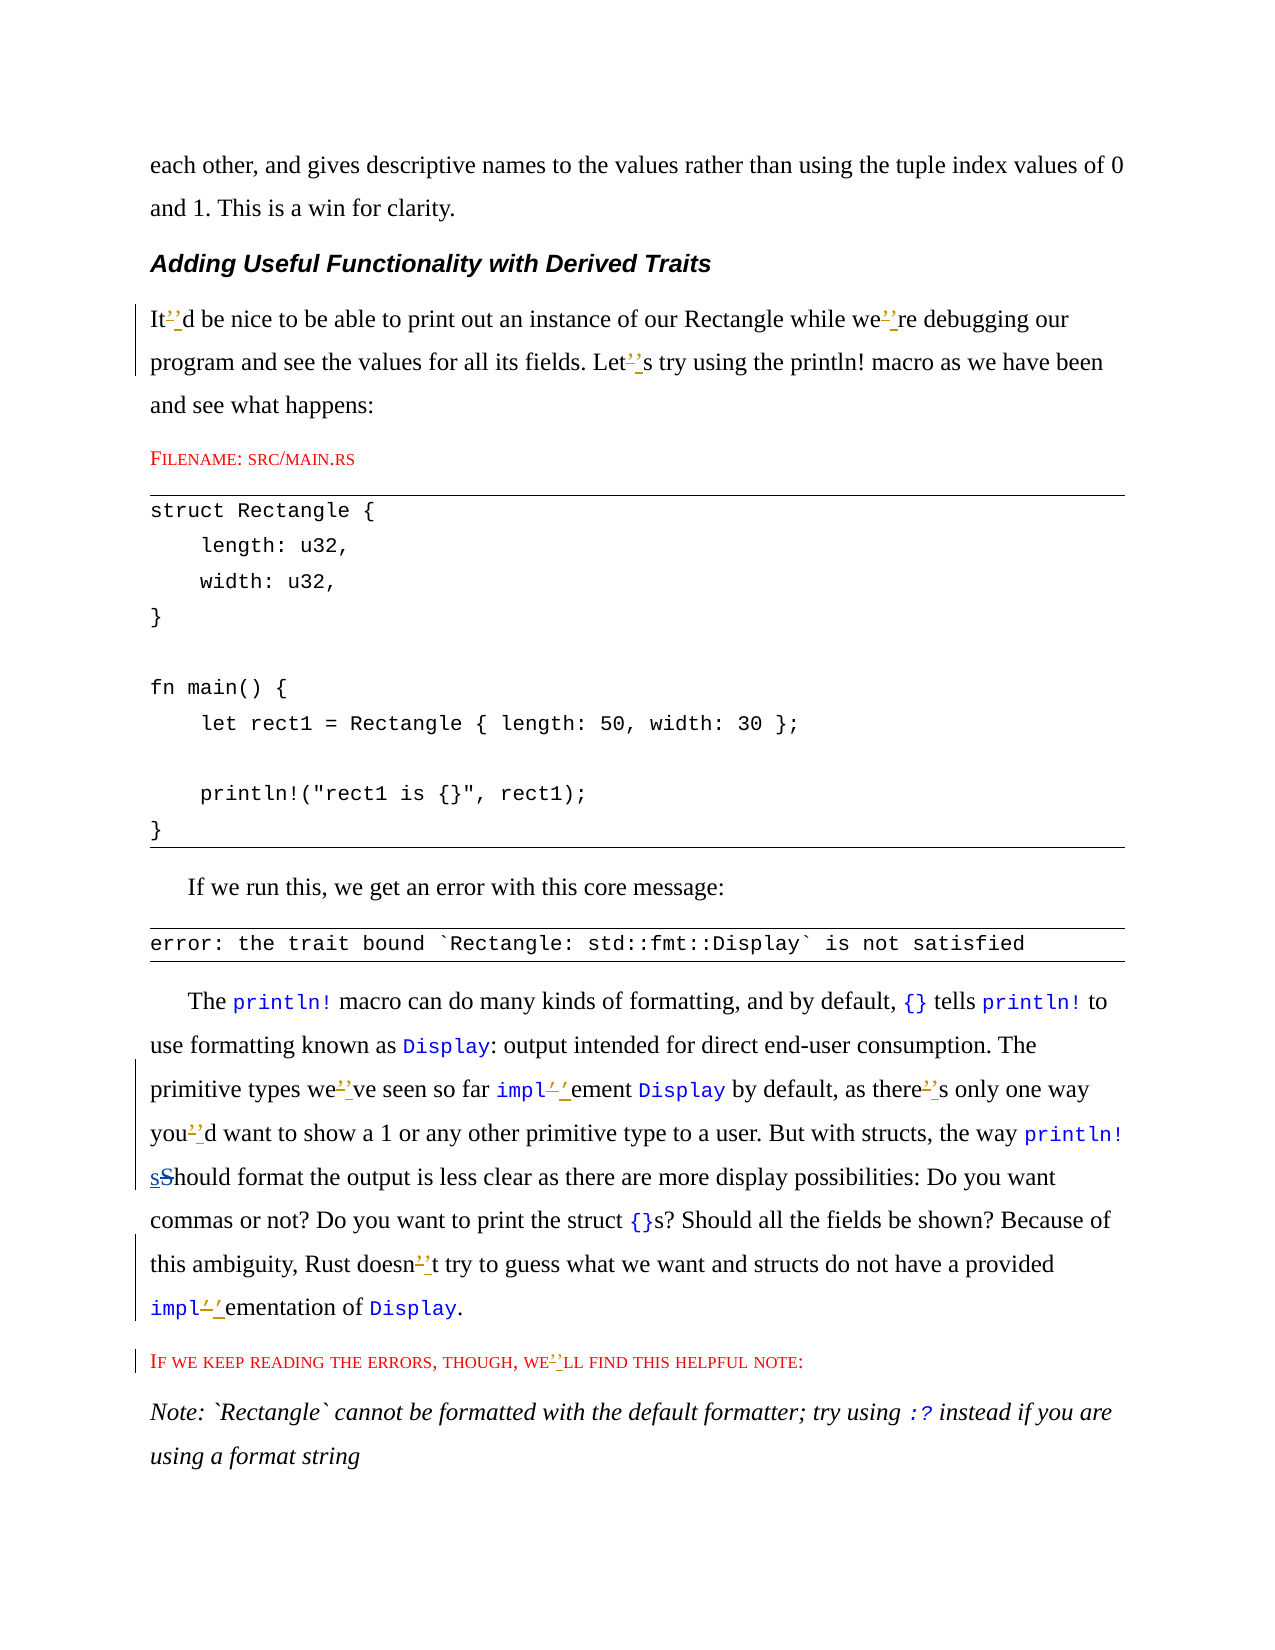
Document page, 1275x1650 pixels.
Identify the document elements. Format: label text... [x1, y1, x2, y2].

text The println! macro can do many kinds of formatting, and by default, {} tells println! to use formatting known as Display: output intended for direct end-user consumption. The primitive types we’ve seen so far impl’ement Display by default, as there’s only one way you’d want to show a 1 or any other primitive type to a user. But with structs, the way println! should format the output is less clear as there are more display possibilities: Do you want commas or not? Do you want to print the struct {}s? Should all the fields be shown? Because of this ambiguity, Rust doesn’t try to guess what we want and structs do not have a provided impl’ementation of Display. [150, 986, 1125, 1321]
text struct Rectangle { [150, 496, 1125, 524]
text } [150, 606, 1125, 630]
text error: the trait bound `Rectangle: std::fmt::Display` is not satisfied [150, 929, 1125, 961]
text It’d be nice to be able to print out an instance of our Rectangle while we’re debugging our program and see the values for all its fields. Let’s try using the println! macro as we have been and see what happens: [150, 304, 1125, 419]
text width: u32, [150, 571, 1125, 594]
text let rect1 = Rectangle { length: 50, width: 30 }; [150, 712, 1125, 736]
text Filename: src/main.rs [150, 446, 1125, 470]
text Adding Useful Functionality with Derived Traits [150, 249, 1125, 277]
text each other, and gives descriptive names to the values rather than using the tuple index values of 0 and 1. This is a win for clarity. [150, 150, 1125, 222]
text } [150, 819, 1125, 847]
text fn main() { [150, 677, 1125, 701]
text Note: `Rectangle` cannot be formatted with the default formatter; try using :? instead if you are using a format string [150, 1397, 1125, 1470]
text If we keep reading the errors, though, we’ll find this helpful note: [150, 1349, 1125, 1373]
text println!("rect1 is {}", rect1); [150, 783, 1125, 807]
text If we run this, we get an error with this core message: [150, 872, 1125, 901]
text length: u32, [150, 535, 1125, 559]
